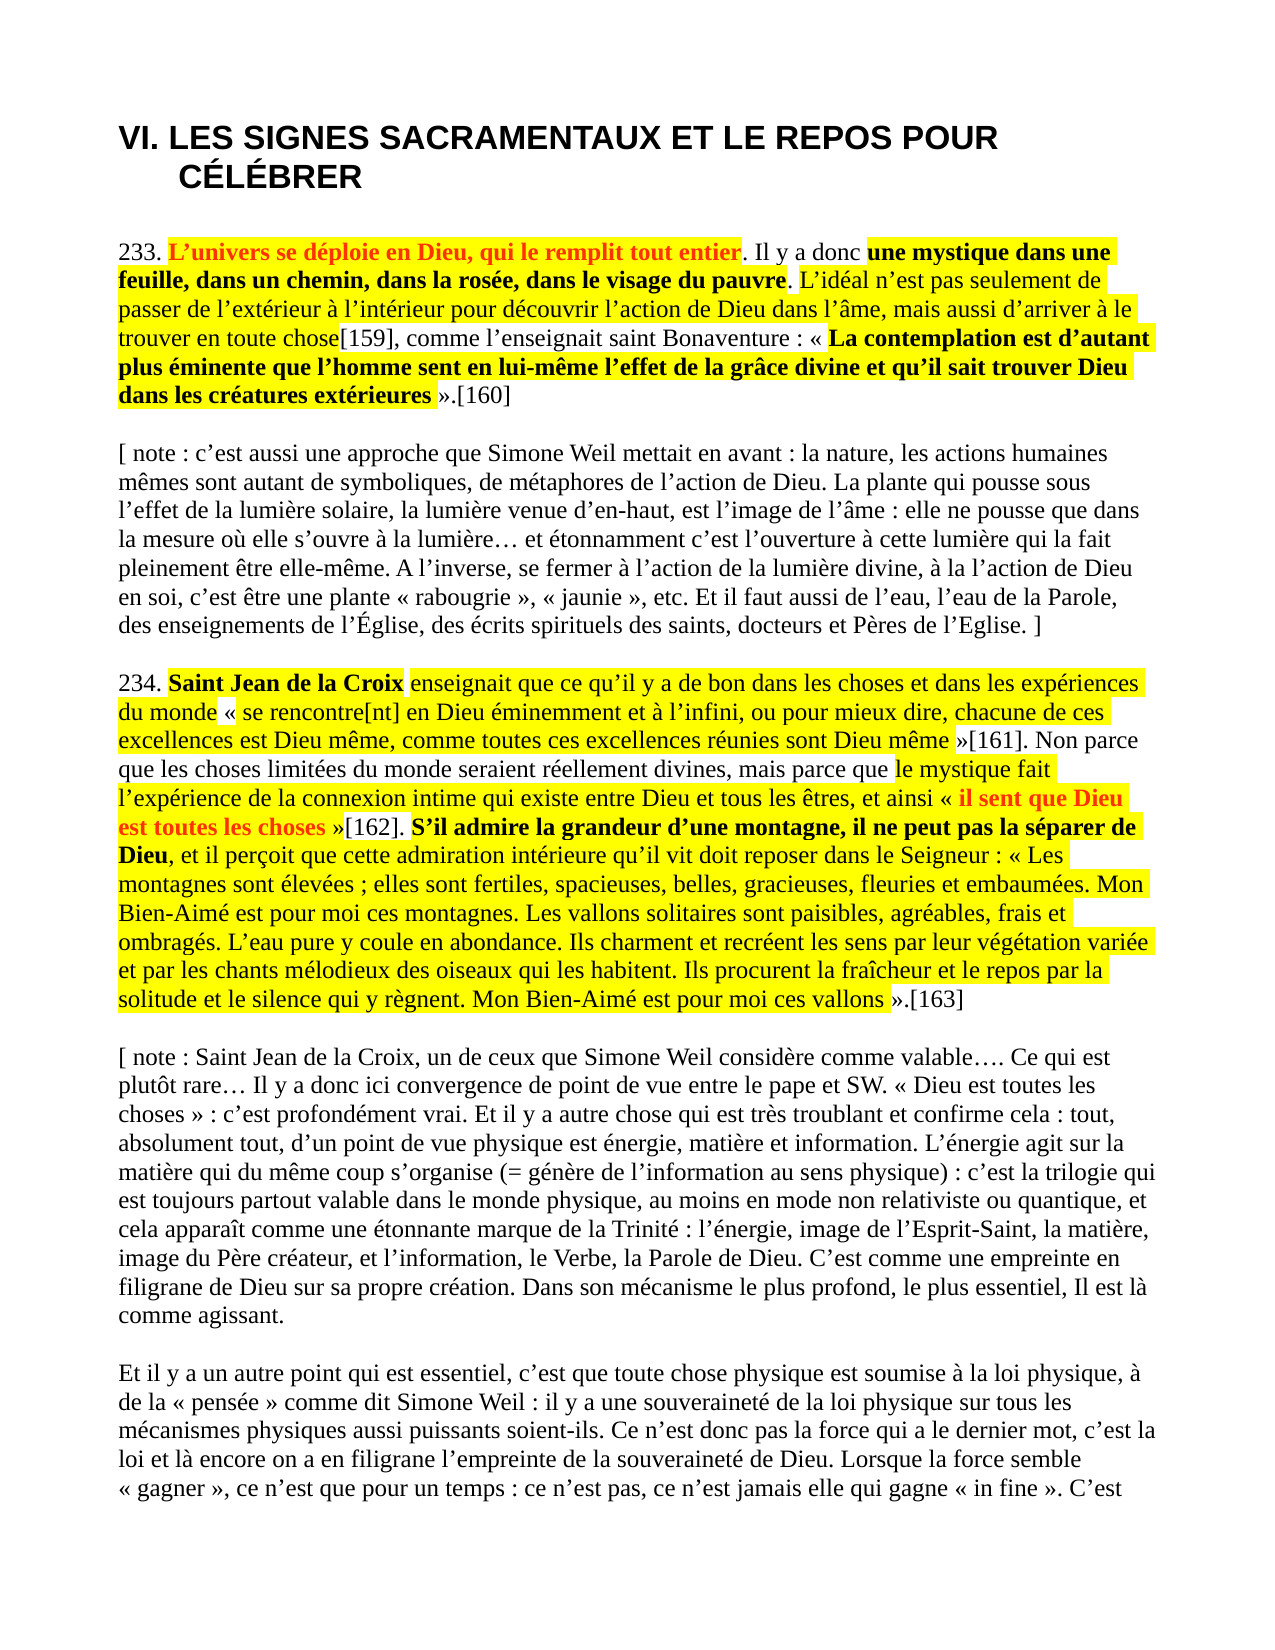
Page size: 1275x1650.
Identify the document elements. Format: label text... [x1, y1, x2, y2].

text 234. Saint Jean de la Croix enseignait que ce qu’il y a de bon dans les choses et dans les expériences du monde « se rencontre[nt] en Dieu éminemment et à l’infini, ou pour mieux dire, chacune de ces excellences est Dieu même, comme toutes ces excellences réunies sont Dieu même »[161]. Non parce que les choses limitées du monde seraient réellement divines, mais parce que le mystique fait l’expérience de la connexion intime qui existe entre Dieu et tous les êtres, et ainsi « il sent que Dieu est toutes les choses »[162]. S’il admire la grandeur d’une montagne, il ne peut pas la séparer de Dieu, et il perçoit que cette admiration intérieure qu’il vit doit reposer dans le Seigneur : « Les montagnes sont élevées ; elles sont fertiles, spacieuses, belles, gracieuses, fleuries et embaumées. Mon Bien-Aimé est pour moi ces montagnes. Les vallons solitaires sont paisibles, agréables, frais et ombragés. L’eau pure y coule en abondance. Ils charment et recréent les sens par leur végétation variée et par les chants mélodieux des oiseaux qui les habitent. Ils procurent la fraîcheur et le repos par la solitude et le silence qui y règnent. Mon Bien-Aimé est pour moi ces vallons ».[163] [118, 668, 1157, 1013]
text [ note : c’est aussi une approche que Simone Weil mettait en avant : la nature, les actions humaines mêmes sont autant de symboliques, de métaphores de l’action de Dieu. La plante qui pousse sous l’effet de la lumière solaire, la lumière venue d’en-haut, est l’image de l’âme : elle ne pousse que dans la mesure où elle s’ouvre à la lumière… et étonnamment c’est l’ouverture à cette lumière qui la fait pleinement être elle-même. A l’inverse, se fermer à l’action de la lumière divine, à la l’action de Dieu en soi, c’est être une plante « rabougrie », « jaunie », etc. Et il faut aussi de l’eau, l’eau de la Parole, des enseignements de l’Église, des écrits spirituels des saints, docteurs et Pères de l’Eglise. ] [118, 438, 1157, 639]
text [ note : Saint Jean de la Croix, un de ceux que Simone Weil considère comme valable…. Ce qui est plutôt rare… Il y a donc ici convergence de point de vue entre le pape et SW. « Dieu est toutes les choses » : c’est profondément vrai. Et il y a autre chose qui est très troublant et confirme cela : tout, absolument tout, d’un point de vue physique est énergie, matière et information. L’énergie agit sur la matière qui du même coup s’organise (= génère de l’information au sens physique) : c’est la trilogie qui est toujours partout valable dans le monde physique, au moins en mode non relativiste ou quantique, et cela apparaît comme une étonnante marque de la Trinité : l’énergie, image de l’Esprit-Saint, la matière, image du Père créateur, et l’information, le Verbe, la Parole de Dieu. C’est comme une empreinte en filigrane de Dieu sur sa propre création. Dans son mécanisme le plus profond, le plus essentiel, Il est là comme agissant. [118, 1042, 1157, 1329]
subtitle VI. LES SIGNES SACRAMENTAUX ET LE REPOS POUR CÉLÉBRER [118, 118, 1157, 195]
text Et il y a un autre point qui est essentiel, c’est que toute chose physique est soumise à la loi physique, à de la « pensée » comme dit Simone Weil : il y a une souveraineté de la loi physique sur tous les mécanismes physiques aussi puissants soient-ils. Ce n’est donc pas la force qui a le dernier mot, c’est la loi et là encore on a en filigrane l’empreinte de la souveraineté de Dieu. Lorsque la force semble « gagner », ce n’est que pour un temps : ce n’est pas, ce n’est jamais elle qui gagne « in fine ». C’est [118, 1358, 1157, 1502]
text 233. L’univers se déploie en Dieu, qui le remplit tout entier. Il y a donc une mystique dans une feuille, dans un chemin, dans la rosée, dans le visage du pauvre. L’idéal n’est pas seulement de passer de l’extérieur à l’intérieur pour découvrir l’action de Dieu dans l’âme, mais aussi d’arriver à le trouver en toute chose[159], comme l’enseignait saint Bonaventure : « La contemplation est d’autant plus éminente que l’homme sent en lui-même l’effet de la grâce divine et qu’il sait trouver Dieu dans les créatures extérieures ».[160] [118, 237, 1157, 409]
